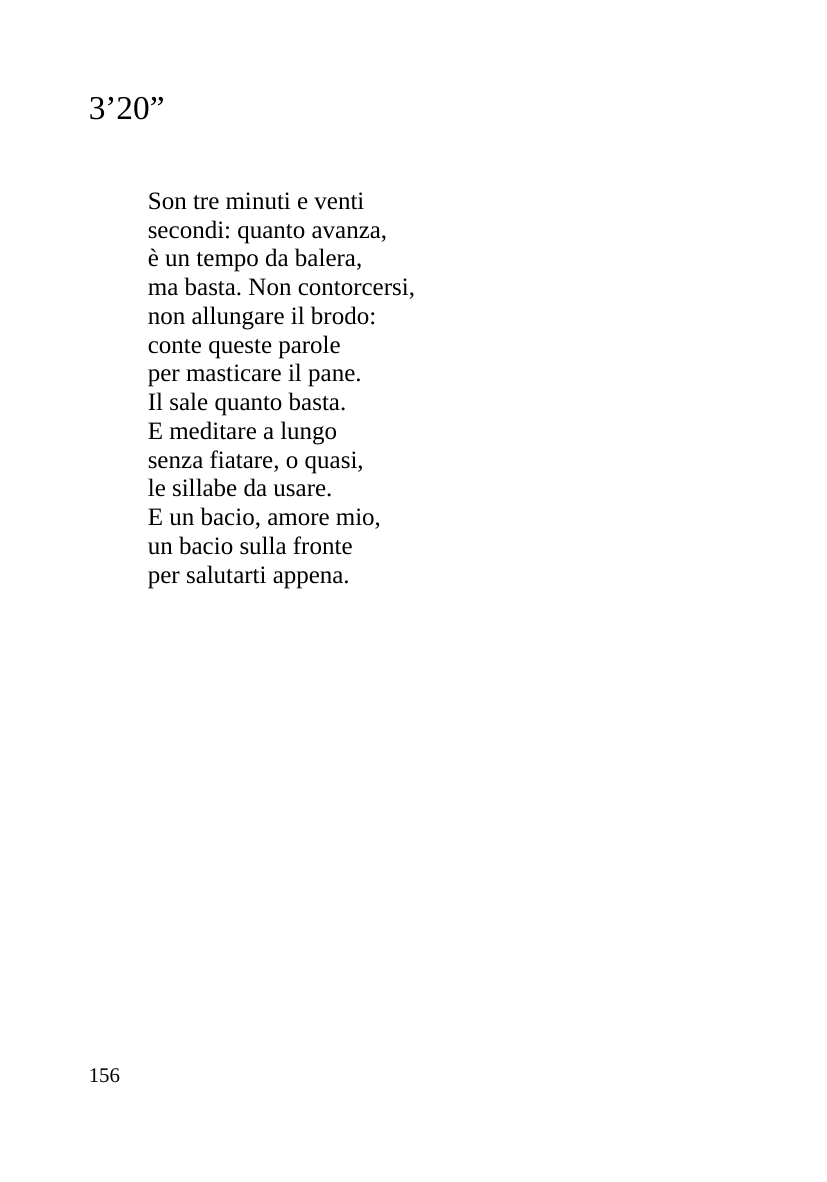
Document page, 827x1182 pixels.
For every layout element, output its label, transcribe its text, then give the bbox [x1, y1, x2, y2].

text è un tempo da balera, [148, 243, 738, 272]
text conte queste parole [148, 330, 738, 358]
text Son tre minuti e venti [148, 186, 738, 215]
text per salutarti appena. [148, 560, 738, 588]
text Il sale quanto basta. [148, 387, 738, 416]
text un bacio sulla fronte [148, 531, 738, 560]
text E un bacio, amore mio, [148, 502, 738, 531]
text le sillabe da usare. [148, 473, 738, 502]
text per masticare il pane. [148, 358, 738, 387]
text ma basta. Non contorcersi, [148, 272, 738, 301]
text senza fiatare, o quasi, [148, 445, 738, 473]
text E meditare a lungo [148, 416, 738, 445]
text non allungare il brodo: [148, 301, 738, 330]
text 3’20” [88, 88, 738, 127]
text secondi: quanto avanza, [148, 215, 738, 243]
